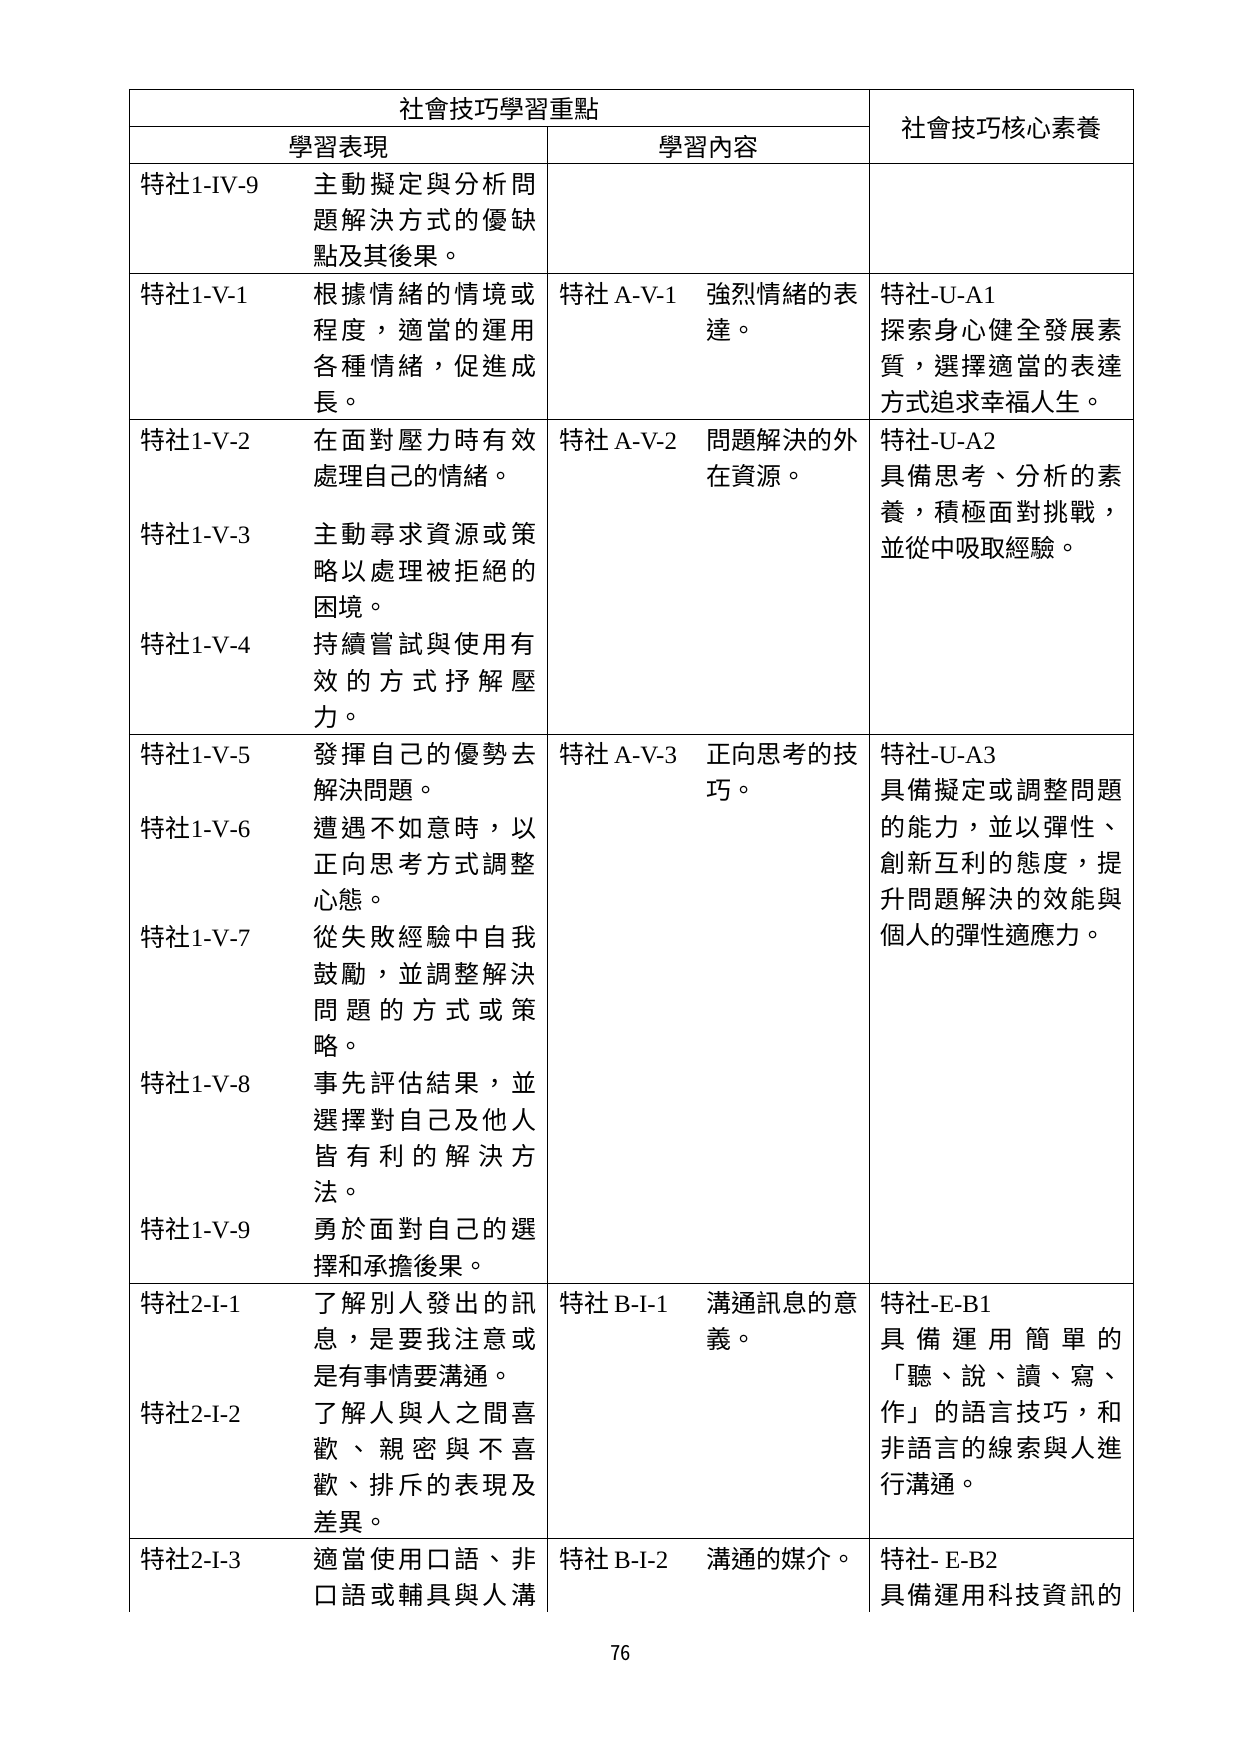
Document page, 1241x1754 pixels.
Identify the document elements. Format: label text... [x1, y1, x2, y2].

table_cell [695, 164, 869, 273]
table_cell 特社A-V-3 [548, 735, 694, 1282]
table_cell 特社1-V-7 [130, 917, 302, 1063]
table_cell 遭遇不如意時，以正向思考方式調整心態。 [302, 807, 547, 917]
table_cell 主動擬定與分析問題解決方式的優缺點及其後果。 [302, 164, 547, 273]
table_cell 特社1-V-3 [130, 514, 302, 624]
table_cell 特社2-I-1 [130, 1284, 302, 1392]
table_header 社會技巧核心素養 [870, 90, 1133, 163]
table_cell 特社-U-A1 探索身心健全發展素質，選擇適當的表達方式追求幸福人生。 [870, 274, 1133, 419]
table_cell 特社1-V-8 [130, 1063, 302, 1209]
table_cell 事先評估結果，並選擇對自己及他人皆有利的解決方法。 [302, 1063, 547, 1209]
table_cell 特社B-I-2 [548, 1539, 694, 1612]
table_cell 特社1-V-5 [130, 735, 302, 807]
table_cell 問題解決的外在資源。 [695, 420, 869, 733]
table_cell 從失敗經驗中自我鼓勵，並調整解決問題的方式或策略。 [302, 917, 547, 1063]
table_cell 特社A-V-2 [548, 420, 694, 733]
table_cell 特社A-V-1 [548, 274, 694, 419]
table_cell [870, 164, 1133, 273]
table_cell 特社1-V-4 [130, 624, 302, 733]
table_cell 學習表現 [130, 127, 547, 163]
table_cell 主動尋求資源或策略以處理被拒絕的困境。 [302, 514, 547, 624]
table_cell 勇於面對自己的選擇和承擔後果。 [302, 1209, 547, 1282]
table_cell 正向思考的技巧。 [695, 735, 869, 1282]
table_cell 特社-U-A2 具備思考、分析的素養，積極面對挑戰，並從中吸取經驗。 [870, 420, 1133, 733]
table_cell 溝通訊息的意義。 [695, 1284, 869, 1538]
table_cell 特社B-I-1 [548, 1284, 694, 1538]
table_cell 根據情緒的情境或程度，適當的運用各種情緒，促進成長。 [302, 274, 547, 419]
table_cell 學習內容 [548, 127, 869, 163]
table_cell 強烈情緒的表達。 [695, 274, 869, 419]
table_cell 適當使用口語、非口語或輔具與人溝 [302, 1539, 547, 1612]
table_cell 特社1-V-9 [130, 1209, 302, 1282]
table_cell 特社1-V-2 [130, 420, 302, 514]
table_cell 溝通的媒介。 [695, 1539, 869, 1612]
table_cell 在面對壓力時有效處理自己的情緒。 [302, 420, 547, 514]
table_cell 了解別人發出的訊息，是要我注意或是有事情要溝通。 [302, 1284, 547, 1392]
table_cell 發揮自己的優勢去解決問題。 [302, 735, 547, 807]
table_cell 特社1-V-1 [130, 274, 302, 419]
table_cell 特社2-I-3 [130, 1539, 302, 1612]
table_cell 了解人與人之間喜歡、親密與不喜歡、排斥的表現及差異。 [302, 1392, 547, 1538]
table_cell 特社1-V-6 [130, 807, 302, 917]
table_cell 特社- E-B2 具備運用科技資訊的 [870, 1539, 1133, 1612]
table_cell 持續嘗試與使用有效的方式抒解壓力。 [302, 624, 547, 733]
table_cell 特社-E-B1 具備運用簡單的「聽、說、讀、寫、作」的語言技巧，和非語言的線索與人進行溝通。 [870, 1284, 1133, 1538]
table_cell 特社2-I-2 [130, 1392, 302, 1538]
table_cell 特社1-IV-9 [130, 164, 302, 273]
table_cell [548, 164, 694, 273]
table_cell 特社-U-A3 具備擬定或調整問題的能力，並以彈性、創新互利的態度，提升問題解決的效能與個人的彈性適應力。 [870, 735, 1133, 1282]
table_header 社會技巧學習重點 [130, 90, 869, 126]
